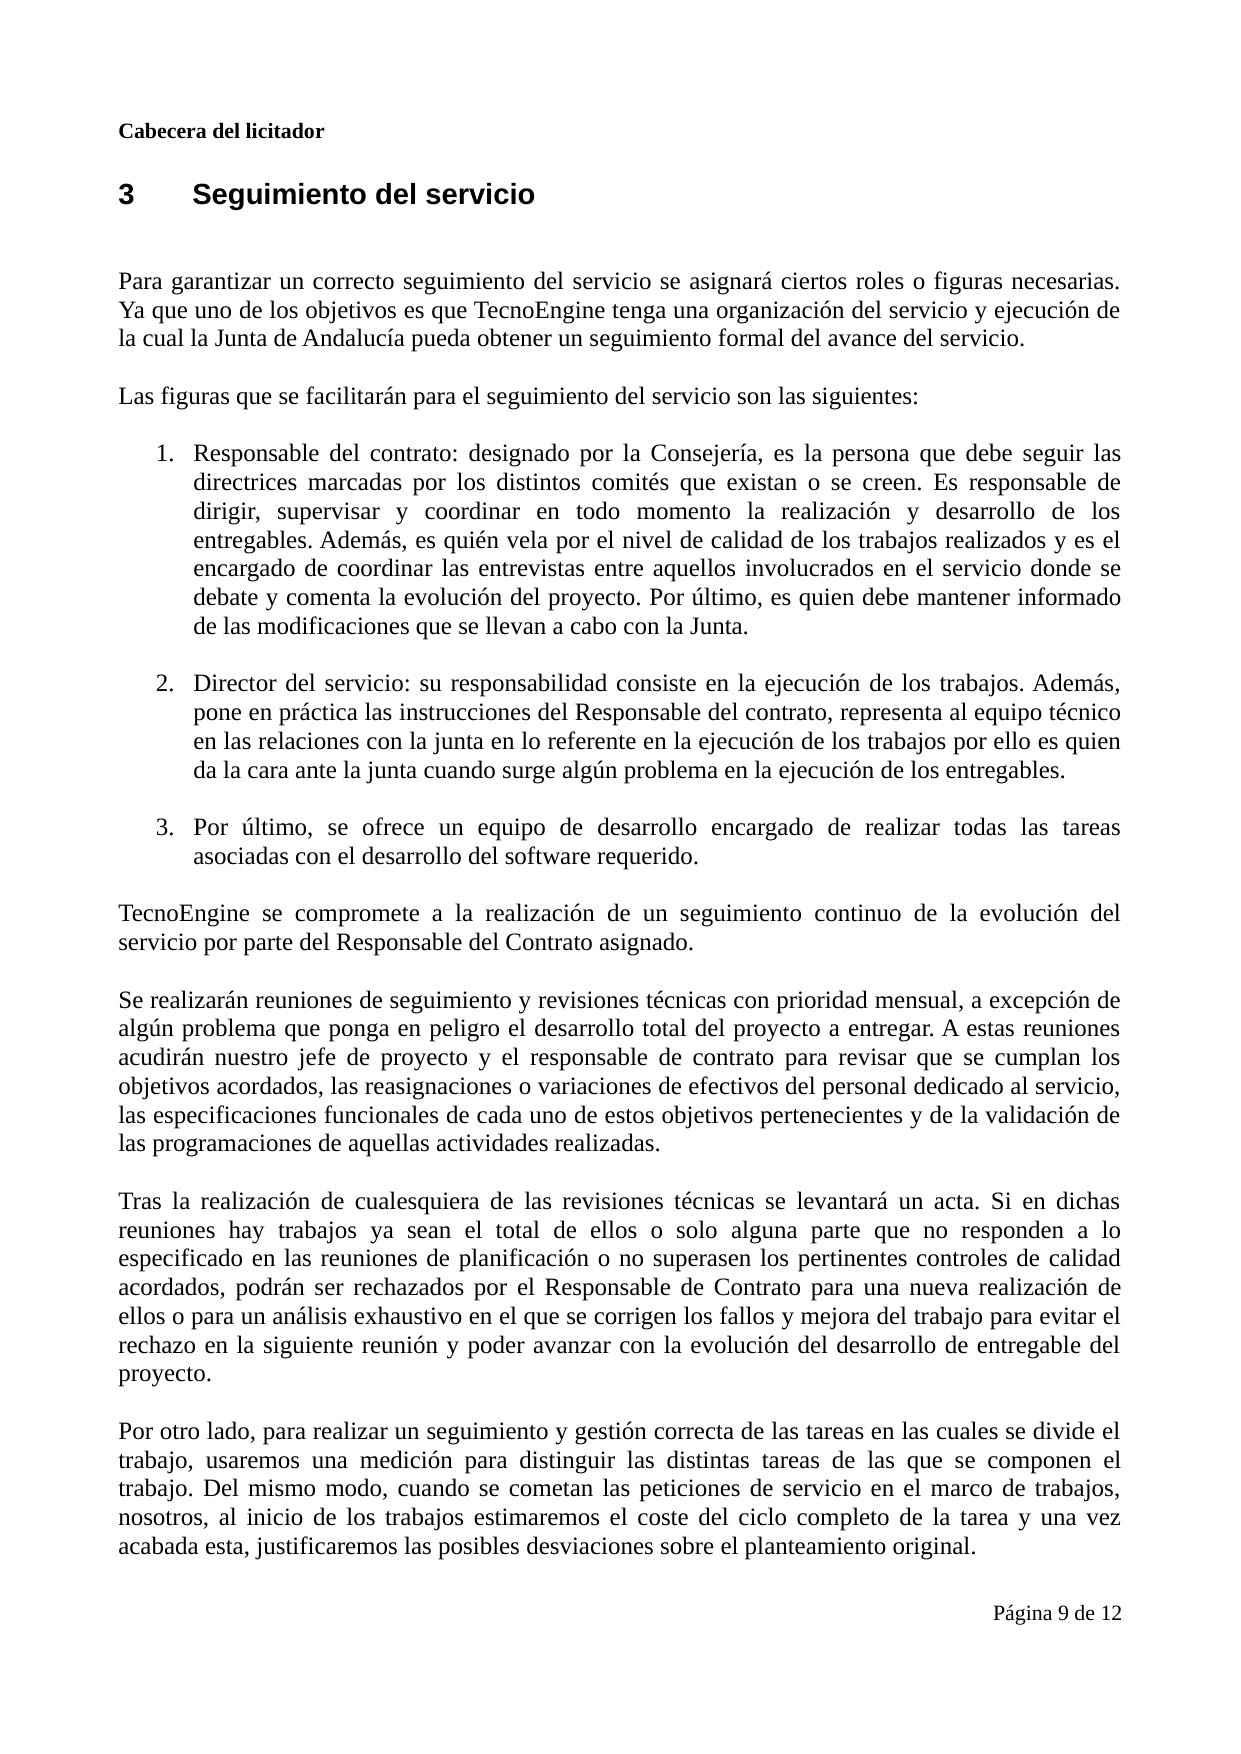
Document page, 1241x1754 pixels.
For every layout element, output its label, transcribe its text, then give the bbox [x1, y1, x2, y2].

list Director del servicio: su responsabilidad consiste en la ejecución de los trabajos. Además, pone en práctica las instrucciones del Responsable del contrato, representa al equipo técnico en las relaciones con la junta en lo referente en la ejecución de los trabajos por ello es quien da la cara ante la junta cuando surge algún problema en la ejecución de los entregables. [156, 668, 1122, 783]
text Por otro lado, para realizar un seguimiento y gestión correcta de las tareas en las cuales se divide el trabajo, usaremos una medición para distinguir las distintas tareas de las que se componen el trabajo. Del mismo modo, cuando se cometan las peticiones de servicio en el marco de trabajos, nosotros, al inicio de los trabajos estimaremos el coste del ciclo completo de la tarea y una vez acabada esta, justificaremos las posibles desviaciones sobre el planteamiento original. [118, 1416, 1122, 1560]
text Para garantizar un correcto seguimiento del servicio se asignará ciertos roles o figuras necesarias. Ya que uno de los objetivos es que TecnoEngine tenga una organización del servicio y ejecución de la cual la Junta de Andalucía pueda obtener un seguimiento formal del avance del servicio. [118, 266, 1122, 352]
text Tras la realización de cualesquiera de las revisiones técnicas se levantará un acta. Si en dichas reuniones hay trabajos ya sean el total de ellos o solo alguna parte que no responden a lo especificado en las reuniones de planificación o no superasen los pertinentes controles de calidad acordados, podrán ser rechazados por el Responsable de Contrato para una nueva realización de ellos o para un análisis exhaustivo en el que se corrigen los fallos y mejora del trabajo para evitar el rechazo en la siguiente reunión y poder avanzar con la evolución del desarrollo de entregable del proyecto. [118, 1186, 1122, 1387]
list Responsable del contrato: designado por la Consejería, es la persona que debe seguir las directrices marcadas por los distintos comités que existan o se creen. Es responsable de dirigir, supervisar y coordinar en todo momento la realización y desarrollo de los entregables. Además, es quién vela por el nivel de calidad de los trabajos realizados y es el encargado de coordinar las entrevistas entre aquellos involucrados en el servicio donde se debate y comenta la evolución del proyecto. Por último, es quien debe mantener informado de las modificaciones que se llevan a cabo con la Junta. [156, 438, 1122, 640]
text TecnoEngine se compromete a la realización de un seguimiento continuo de la evolución del servicio por parte del Responsable del Contrato asignado. [118, 898, 1122, 956]
text Se realizarán reuniones de seguimiento y revisiones técnicas con prioridad mensual, a excepción de algún problema que ponga en peligro el desarrollo total del proyecto a entregar. A estas reuniones acudirán nuestro jefe de proyecto y el responsable de contrato para revisar que se cumplan los objetivos acordados, las reasignaciones o variaciones de efectivos del personal dedicado al servicio, las especificaciones funcionales de cada uno de estos objetivos pertenecientes y de la validación de las programaciones de aquellas actividades realizadas. [118, 985, 1122, 1157]
list Por último, se ofrece un equipo de desarrollo encargado de realizar todas las tareas asociadas con el desarrollo del software requerido. [156, 812, 1122, 870]
subtitle Seguimiento del servicio [118, 177, 1122, 211]
text Las figuras que se facilitarán para el seguimiento del servicio son las siguientes: [118, 381, 1122, 410]
